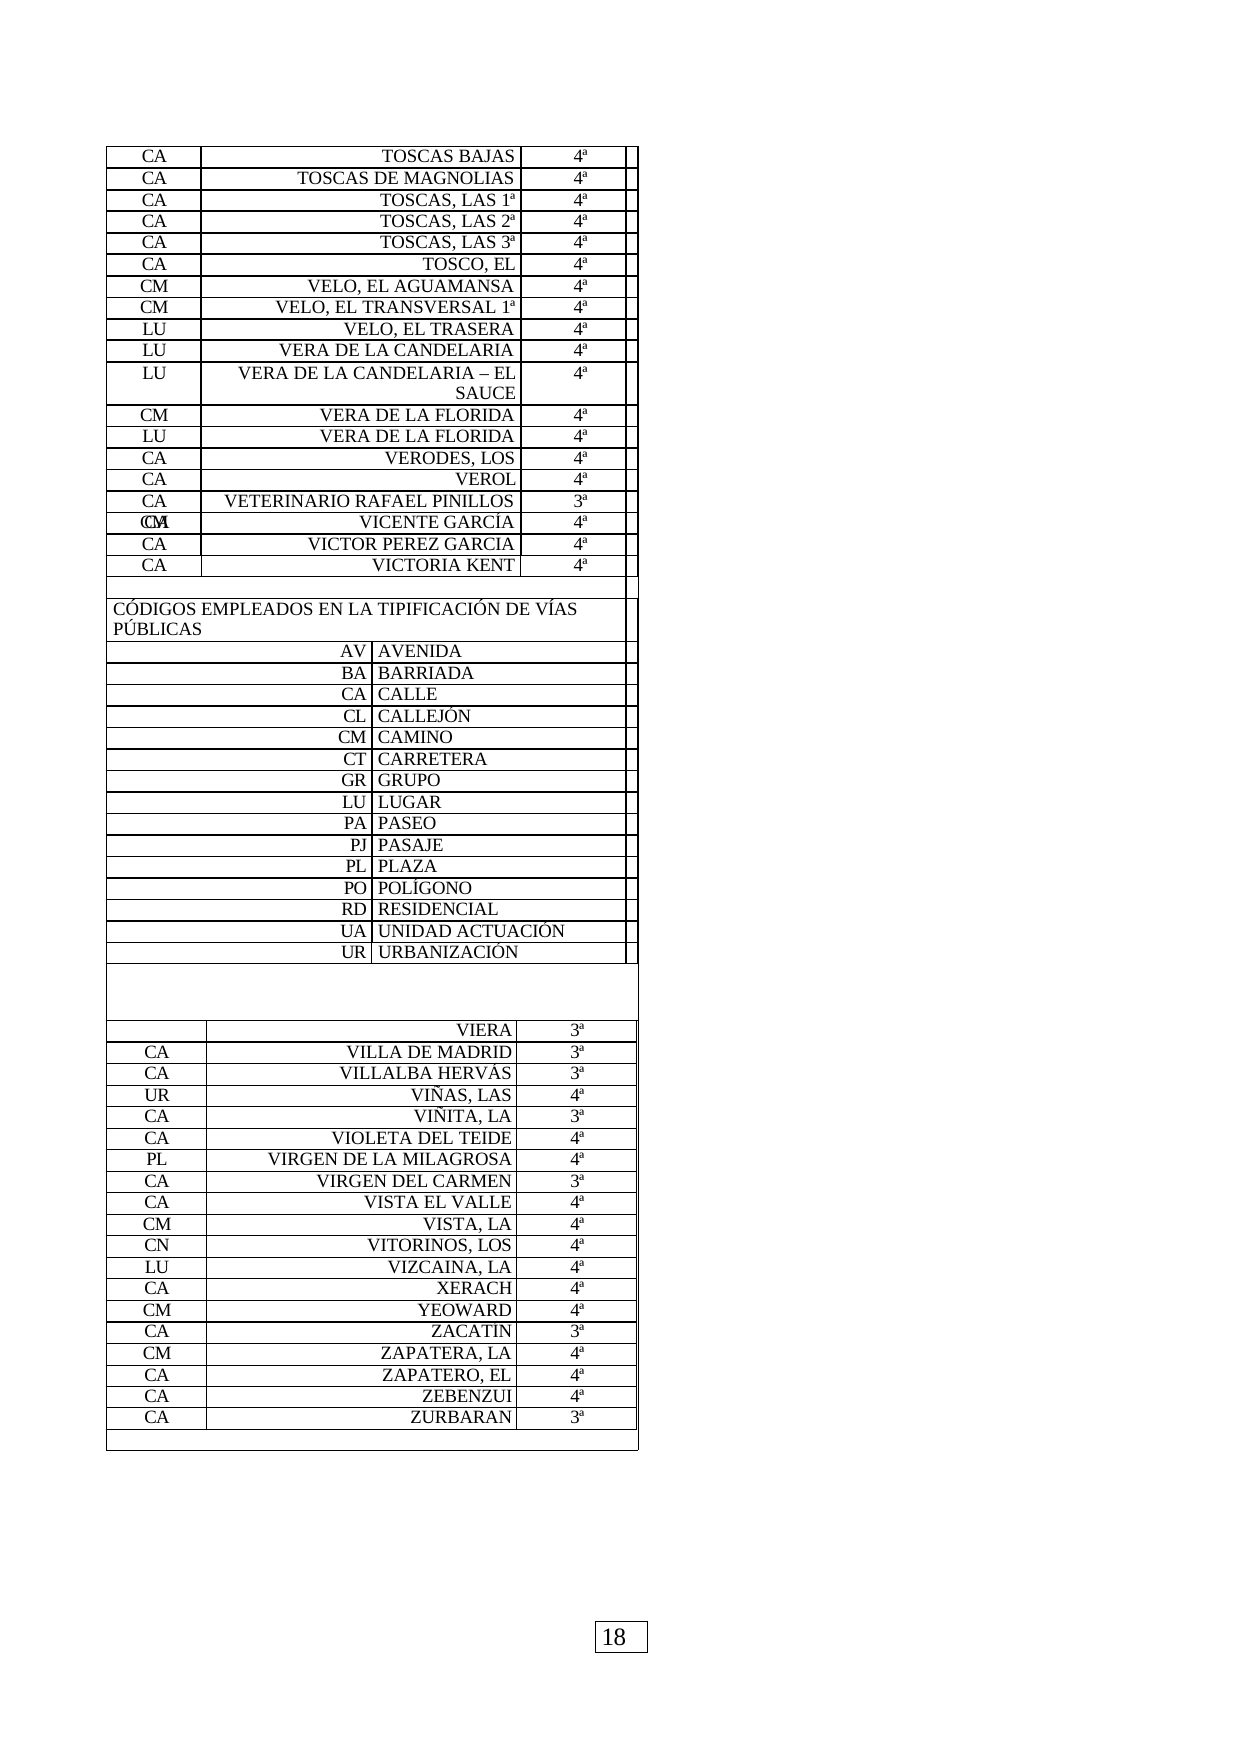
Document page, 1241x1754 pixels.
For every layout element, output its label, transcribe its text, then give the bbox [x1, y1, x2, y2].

table_cell VERODES, LOS [202, 449, 520, 468]
table_cell CA [107, 1323, 206, 1343]
table_cell [627, 212, 637, 232]
table_cell 3ª [517, 1043, 636, 1063]
table_cell CL [107, 707, 371, 727]
table_cell 4ª [517, 1301, 636, 1321]
table_cell GRUPO [373, 771, 625, 791]
table_cell 4ª [522, 169, 625, 189]
table_cell 4ª [522, 212, 625, 232]
table_cell VELO, EL TRANSVERSAL 1ª [202, 298, 520, 318]
table_cell [627, 750, 637, 769]
table_cell 4ª [522, 470, 625, 490]
table_cell 4ª [517, 1258, 636, 1278]
table_cell BA [107, 664, 371, 683]
table_cell CA [107, 1193, 206, 1214]
table_cell 4ª [517, 1344, 636, 1364]
table_cell VIZCAINA, LA [207, 1258, 516, 1278]
table_cell 3ª [522, 492, 625, 512]
table_cell CA [107, 685, 371, 705]
table_cell [627, 492, 637, 512]
table_cell CT [107, 750, 371, 769]
table_cell LU [107, 1258, 206, 1278]
table_cell VIRGEN DE LA MILAGROSA [207, 1150, 516, 1171]
table_cell [627, 599, 637, 641]
table_cell VILLA DE MADRID [207, 1043, 516, 1063]
table_cell LU [107, 341, 200, 361]
table_cell [107, 577, 625, 598]
table_cell CM [107, 513, 200, 533]
table_header 3ª [517, 1021, 636, 1041]
table_cell ZURBARAN [207, 1408, 516, 1429]
table_cell ZEBENZUI [207, 1387, 516, 1407]
table_cell [627, 577, 637, 598]
table_cell 3ª [517, 1107, 636, 1128]
table_cell 4ª [522, 234, 625, 253]
table_cell UA [107, 922, 371, 942]
table_cell ZAPATERA, LA [207, 1344, 516, 1364]
table_cell [627, 234, 637, 253]
table_cell VICENTE GARCÍA [202, 513, 520, 533]
table_cell UNIDAD ACTUACIÓN [373, 922, 625, 942]
table_cell [627, 449, 637, 468]
table_cell 4ª [522, 298, 625, 318]
table_cell 4ª [517, 1086, 636, 1106]
table_cell [627, 707, 637, 727]
table_cell CA [107, 1172, 206, 1192]
table_cell [627, 664, 637, 683]
table_cell 4ª [517, 1215, 636, 1235]
table_cell VELO, EL AGUAMANSA [202, 277, 520, 296]
table_cell 3ª [517, 1323, 636, 1343]
table_cell 4ª [522, 341, 625, 361]
table_cell CA [107, 1408, 206, 1429]
table_cell TOSCAS, LAS 3ª [202, 234, 520, 253]
table_cell 4ª [522, 449, 625, 468]
table_cell VILLALBA HERVÁS [207, 1064, 516, 1084]
table_cell [627, 728, 637, 748]
table_cell [627, 298, 637, 318]
table_cell 4ª [517, 1129, 636, 1149]
table_cell RD [107, 900, 371, 920]
table_cell TOSCAS, LAS 1ª [202, 191, 520, 210]
table_cell [627, 341, 637, 361]
table_cell 4ª [517, 1193, 636, 1214]
table_cell PL [107, 1150, 206, 1171]
table_cell 4ª [522, 427, 625, 447]
table_cell TOSCO, EL [202, 255, 520, 275]
table_cell [627, 879, 637, 899]
table_cell URBANIZACIÓN [372, 943, 625, 963]
table_cell [627, 406, 637, 426]
table_cell [627, 793, 637, 813]
table_cell [627, 470, 637, 490]
table_cell CM [107, 298, 200, 318]
table_header VIERA [207, 1021, 516, 1041]
table_cell VICTOR PEREZ GARCIA [202, 535, 520, 554]
table_cell CA [107, 1129, 206, 1149]
table_cell CA [107, 535, 200, 554]
table_header TOSCAS BAJAS [202, 147, 520, 167]
table_cell VERA DE LA CANDELARIA [202, 341, 520, 361]
table_cell UR [107, 943, 371, 963]
table_cell 4ª [522, 535, 625, 554]
table_cell CALLEJÓN [373, 707, 625, 727]
table_cell PO [107, 879, 371, 899]
table_cell CA [107, 234, 200, 253]
table_cell VITORINOS, LOS [207, 1236, 516, 1257]
table_cell [627, 363, 637, 404]
table_cell PLAZA [373, 857, 625, 877]
table_cell CA [107, 449, 200, 468]
table_cell [627, 513, 637, 533]
table_cell VERA DE LA FLORIDA [202, 406, 520, 426]
table_cell [627, 943, 637, 963]
table_cell CA [107, 1107, 206, 1128]
table_cell VERA DE LA FLORIDA [202, 427, 520, 447]
table_cell CM [107, 1301, 206, 1321]
table_cell [627, 836, 637, 856]
table_cell LU [107, 320, 200, 339]
table_cell 4ª [517, 1236, 636, 1257]
table_cell ZACATÍN [207, 1323, 516, 1343]
table_cell CM [107, 406, 200, 426]
table_cell TOSCAS DE MAGNOLIAS [202, 169, 520, 189]
table_cell CAMINO [373, 728, 625, 748]
table_cell CA [107, 1279, 206, 1300]
table_header CA [107, 1021, 206, 1041]
table_cell [627, 277, 637, 296]
table_cell PASAJE [373, 836, 625, 856]
table_cell 4ª [517, 1279, 636, 1300]
table_cell CA [107, 212, 200, 232]
table_cell [627, 857, 637, 877]
table_cell CN [107, 1236, 206, 1257]
table_header [627, 147, 637, 167]
table_cell AVENIDA [373, 642, 625, 662]
table_cell [627, 814, 637, 834]
table_cell [627, 900, 637, 920]
table_cell [627, 685, 637, 705]
table_cell 4ª [522, 320, 625, 339]
table_cell CA [107, 1043, 206, 1063]
table_cell CA [107, 191, 200, 210]
table_cell 4ª [522, 406, 625, 426]
table_cell YEOWARD [207, 1301, 516, 1321]
table_cell [627, 320, 637, 339]
table_header CA [107, 147, 200, 167]
table_cell CA [107, 470, 200, 490]
table_cell 4ª [517, 1366, 636, 1386]
table_cell VIRGEN DEL CARMEN [207, 1172, 516, 1192]
table_cell 4ª [517, 1150, 636, 1171]
table_cell 3ª [517, 1172, 636, 1192]
table_cell GR [107, 771, 371, 791]
table_cell CM [107, 1344, 206, 1364]
table_cell [627, 191, 637, 210]
table_cell VICTORIA KENT [202, 556, 520, 576]
table_cell CA [107, 1064, 206, 1084]
table_cell VERA DE LA CANDELARIA – EL SAUCE [202, 363, 520, 404]
table_cell [627, 922, 637, 942]
table_cell VIÑAS, LAS [207, 1086, 516, 1106]
table_cell LU [107, 363, 200, 404]
table_cell PA [107, 814, 371, 834]
table_cell VEROL [202, 470, 520, 490]
table_cell [627, 556, 637, 576]
table_cell 3ª [517, 1408, 636, 1429]
table_cell CA [107, 169, 200, 189]
table_cell 4ª [522, 363, 625, 404]
table_cell TOSCAS, LAS 2ª [202, 212, 520, 232]
table_cell [627, 255, 637, 275]
table_cell VISTA EL VALLE [207, 1193, 516, 1214]
table_cell LU [107, 427, 200, 447]
table_cell POLÍGONO [373, 879, 625, 899]
table_header 4ª [522, 147, 625, 167]
table_cell LUGAR [373, 793, 625, 813]
table_cell 4ª [522, 255, 625, 275]
table_cell RESIDENCIAL [373, 900, 625, 920]
table_cell VIOLETA DEL TEIDE [207, 1129, 516, 1149]
table_cell 4ª [522, 277, 625, 296]
table_cell ZAPATERO, EL [207, 1366, 516, 1386]
table_cell CM [107, 277, 200, 296]
table_cell CM [107, 728, 371, 748]
table_cell VETERINARIO RAFAEL PINILLOS [202, 492, 520, 512]
table_cell CA [107, 1387, 206, 1407]
table_cell CARRETERA [373, 750, 625, 769]
table_cell 4ª [522, 191, 625, 210]
table_cell 3ª [517, 1064, 636, 1084]
table_cell PL [107, 857, 371, 877]
table_cell CA [107, 1366, 206, 1386]
table_cell BARRIADA [373, 664, 625, 683]
table_cell [627, 771, 637, 791]
table_cell 4ª [521, 556, 625, 576]
table_cell XERACH [207, 1279, 516, 1300]
table_cell [627, 427, 637, 447]
table_cell [627, 642, 637, 662]
table_cell CM [107, 1215, 206, 1235]
table_cell AV [107, 642, 371, 662]
table_cell CA [107, 492, 200, 512]
table_cell 4ª [517, 1387, 636, 1407]
table_cell CA [107, 556, 201, 576]
table_cell CALLE [373, 685, 625, 705]
table_cell CÓDIGOS EMPLEADOS EN LA TIPIFICACIÓN DE VÍAS PÚBLICAS [107, 599, 625, 641]
table_cell VIÑITA, LA [207, 1107, 516, 1128]
table_cell VELO, EL TRASERA [202, 320, 520, 339]
table_cell PASEO [373, 814, 625, 834]
table_cell [627, 169, 637, 189]
table_cell VISTA, LA [207, 1215, 516, 1235]
table_cell CA [107, 255, 200, 275]
table_cell LU [107, 793, 371, 813]
table_cell UR [107, 1086, 206, 1106]
table_cell PJ [107, 836, 371, 856]
table_cell 4ª [522, 513, 625, 533]
table_cell [627, 535, 637, 554]
